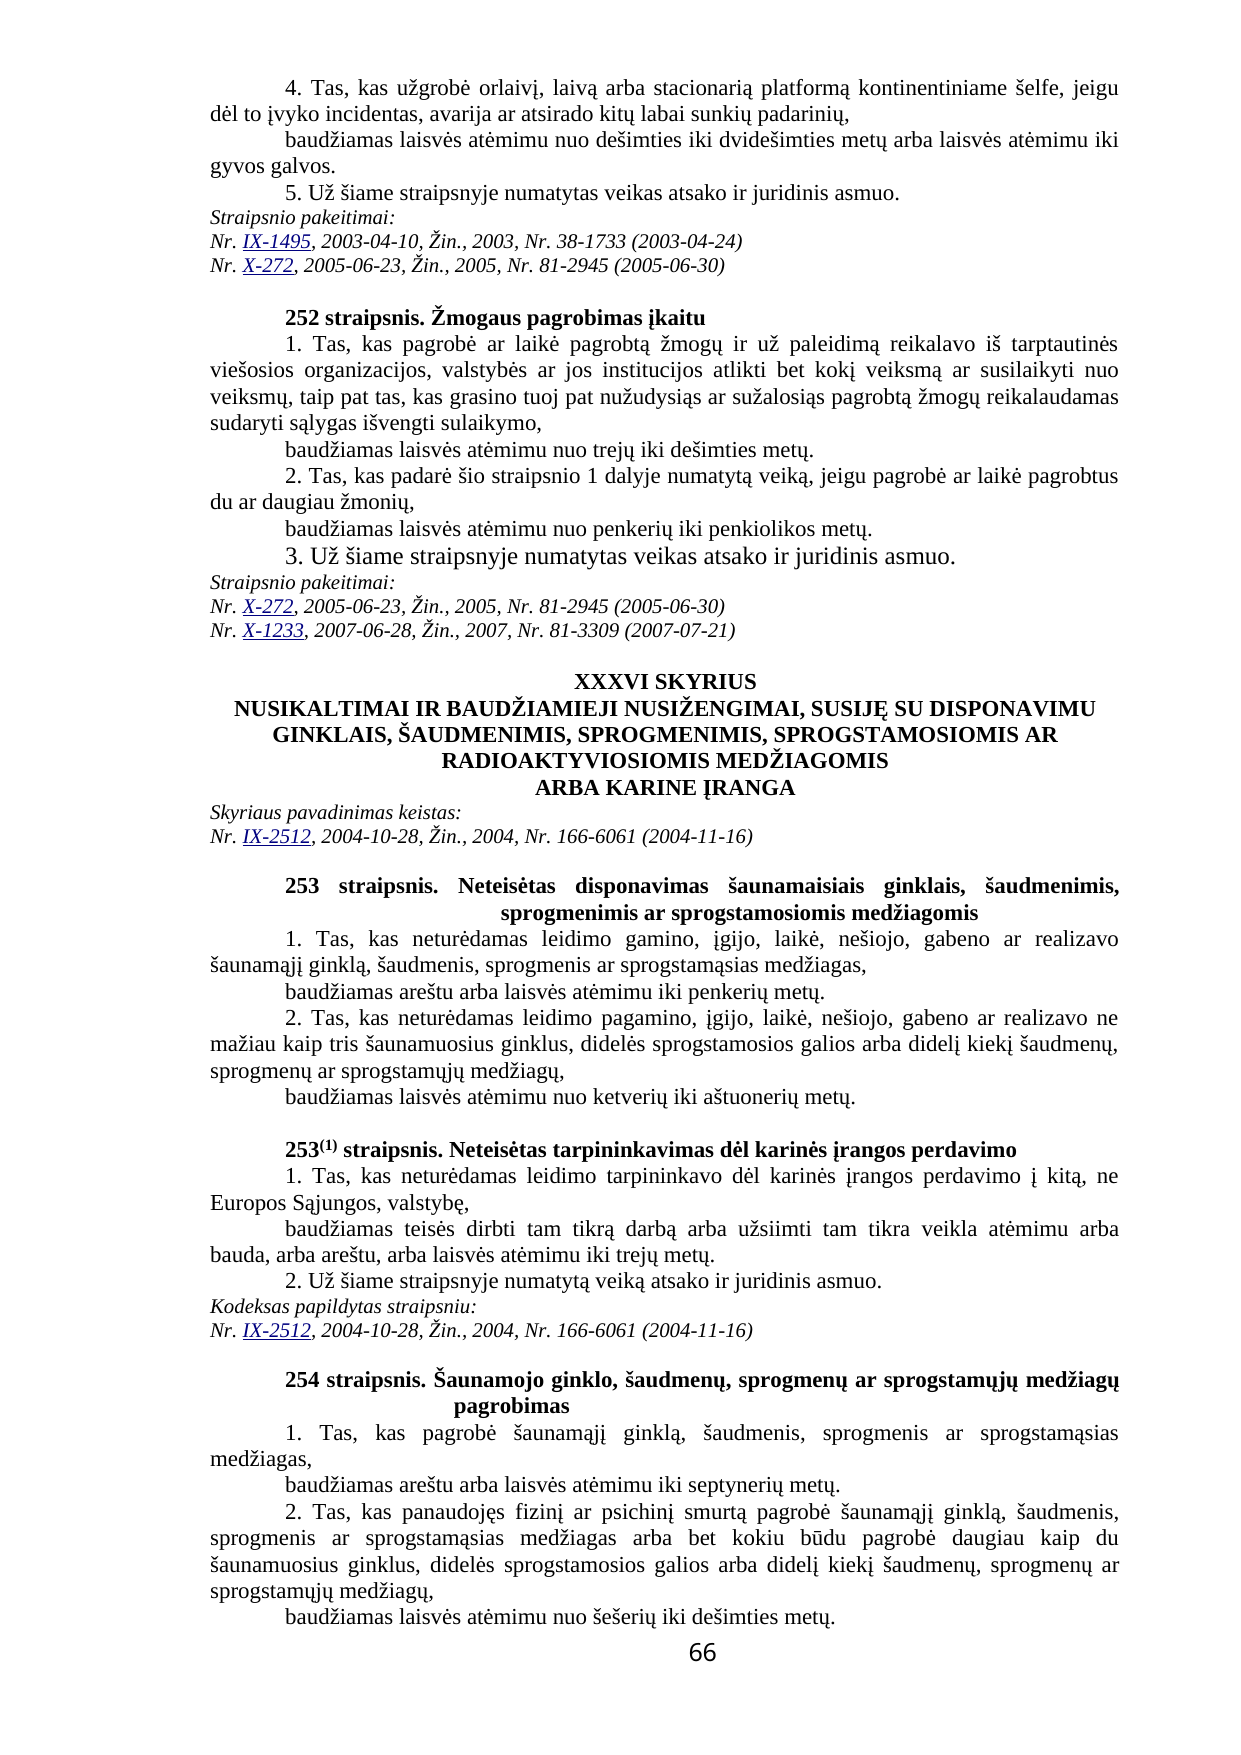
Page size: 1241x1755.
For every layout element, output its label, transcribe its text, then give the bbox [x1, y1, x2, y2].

text baudžiamas laisvės atėmimu nuo dešimties iki dvidešimties metų arba laisvės atėmimu iki gyvos galvos. [210, 126, 1120, 179]
text 1. Tas, kas pagrobė ar laikė pagrobtą žmogų ir už paleidimą reikalavo iš tarptautinės viešosios organizacijos, valstybės ar jos institucijos atlikti bet kokį veiksmą ar susilaikyti nuo veiksmų, taip pat tas, kas grasino tuoj pat nužudysiąs ar sužalosiąs pagrobtą žmogų reikalaudamas sudaryti sąlygas išvengti sulaikymo, [210, 330, 1120, 436]
text 254 straipsnis. Šaunamojo ginklo, šaudmenų, sprogmenų ar sprogstamųjų medžiagų pagrobimas [285, 1366, 1120, 1419]
text 4. Tas, kas užgrobė orlaivį, laivą arba stacionarią platformą kontinentiniame šelfe, jeigu dėl to įvyko incidentas, avarija ar atsirado kitų labai sunkių padarinių, [210, 73, 1120, 126]
text Straipsnio pakeitimai: [210, 570, 1120, 594]
text 1. Tas, kas neturėdamas leidimo gamino, įgijo, laikė, nešiojo, gabeno ar realizavo šaunamąjį ginklą, šaudmenis, sprogmenis ar sprogstamąsias medžiagas, [210, 925, 1120, 978]
text baudžiamas laisvės atėmimu nuo šešerių iki dešimties metų. [210, 1603, 1120, 1630]
text baudžiamas laisvės atėmimu nuo penkerių iki penkiolikos metų. [210, 515, 1120, 541]
text 5. Už šiame straipsnyje numatytas veikas atsako ir juridinis asmuo. [210, 179, 1120, 205]
text ARBA KARINE ĮRANGA [210, 774, 1120, 800]
text 252 straipsnis. Žmogaus pagrobimas įkaitu [210, 304, 1120, 330]
text Straipsnio pakeitimai: [210, 205, 1120, 229]
text 253 straipsnis. Neteisėtas disponavimas šaunamaisiais ginklais, šaudmenimis, sprogmenimis ar sprogstamosiomis medžiagomis [285, 872, 1120, 925]
text baudžiamas laisvės atėmimu nuo ketverių iki aštuonerių metų. [210, 1083, 1120, 1109]
text baudžiamas areštu arba laisvės atėmimu iki penkerių metų. [210, 978, 1120, 1004]
text XXXVI SKYRIUS [210, 668, 1120, 695]
text 1. Tas, kas neturėdamas leidimo tarpininkavo dėl karinės įrangos perdavimo į kitą, ne Europos Sąjungos, valstybę, [210, 1162, 1120, 1215]
text 2. Tas, kas neturėdamas leidimo pagamino, įgijo, laikė, nešiojo, gabeno ar realizavo ne mažiau kaip tris šaunamuosius ginklus, didelės sprogstamosios galios arba didelį kiekį šaudmenų, sprogmenų ar sprogstamųjų medžiagų, [210, 1004, 1120, 1083]
text 1. Tas, kas pagrobė šaunamąjį ginklą, šaudmenis, sprogmenis ar sprogstamąsias medžiagas, [210, 1419, 1120, 1472]
text 2. Tas, kas panaudojęs fizinį ar psichinį smurtą pagrobė šaunamąjį ginklą, šaudmenis, sprogmenis ar sprogstamąsias medžiagas arba bet kokiu būdu pagrobė daugiau kaip du šaunamuosius ginklus, didelės sprogstamosios galios arba didelį kiekį šaudmenų, sprogmenų ar sprogstamųjų medžiagų, [210, 1498, 1120, 1603]
text Nr. IX-2512, 2004-10-28, Žin., 2004, Nr. 166-6061 (2004-11-16) [210, 1318, 1120, 1342]
text Kodeksas papildytas straipsniu: [210, 1294, 1120, 1318]
text Skyriaus pavadinimas keistas: [210, 800, 1120, 824]
text Nr. IX-1495, 2003-04-10, Žin., 2003, Nr. 38-1733 (2003-04-24) [210, 229, 1120, 253]
text Nr. X-272, 2005-06-23, Žin., 2005, Nr. 81-2945 (2005-06-30) [210, 253, 1120, 277]
text Nr. IX-2512, 2004-10-28, Žin., 2004, Nr. 166-6061 (2004-11-16) [210, 824, 1120, 848]
text Nr. X-272, 2005-06-23, Žin., 2005, Nr. 81-2945 (2005-06-30) [210, 594, 1120, 618]
text Nr. X-1233, 2007-06-28, Žin., 2007, Nr. 81-3309 (2007-07-21) [210, 618, 1120, 642]
text 2. Tas, kas padarė šio straipsnio 1 dalyje numatytą veiką, jeigu pagrobė ar laikė pagrobtus du ar daugiau žmonių, [210, 462, 1120, 515]
text 2. Už šiame straipsnyje numatytą veiką atsako ir juridinis asmuo. [285, 1268, 1120, 1294]
text baudžiamas areštu arba laisvės atėmimu iki septynerių metų. [210, 1472, 1120, 1498]
text baudžiamas laisvės atėmimu nuo trejų iki dešimties metų. [210, 436, 1120, 462]
text 253(1) straipsnis. Neteisėtas tarpininkavimas dėl karinės įrangos perdavimo [210, 1136, 1120, 1162]
text NUSIKALTIMAI IR BAUDŽIAMIEJI NUSIŽENGIMAI, SUSIJĘ SU DISPONAVIMU GINKLAIS, ŠAUDMENIMIS, SPROGMENIMIS, SPROGSTAMOSIOMIS AR RADIOAKTYVIOSIOMIS MEDŽIAGOMIS [210, 695, 1120, 774]
text baudžiamas teisės dirbti tam tikrą darbą arba užsiimti tam tikra veikla atėmimu arba bauda, arba areštu, arba laisvės atėmimu iki trejų metų. [210, 1215, 1120, 1268]
text 3. Už šiame straipsnyje numatytas veikas atsako ir juridinis asmuo. [210, 541, 1120, 570]
